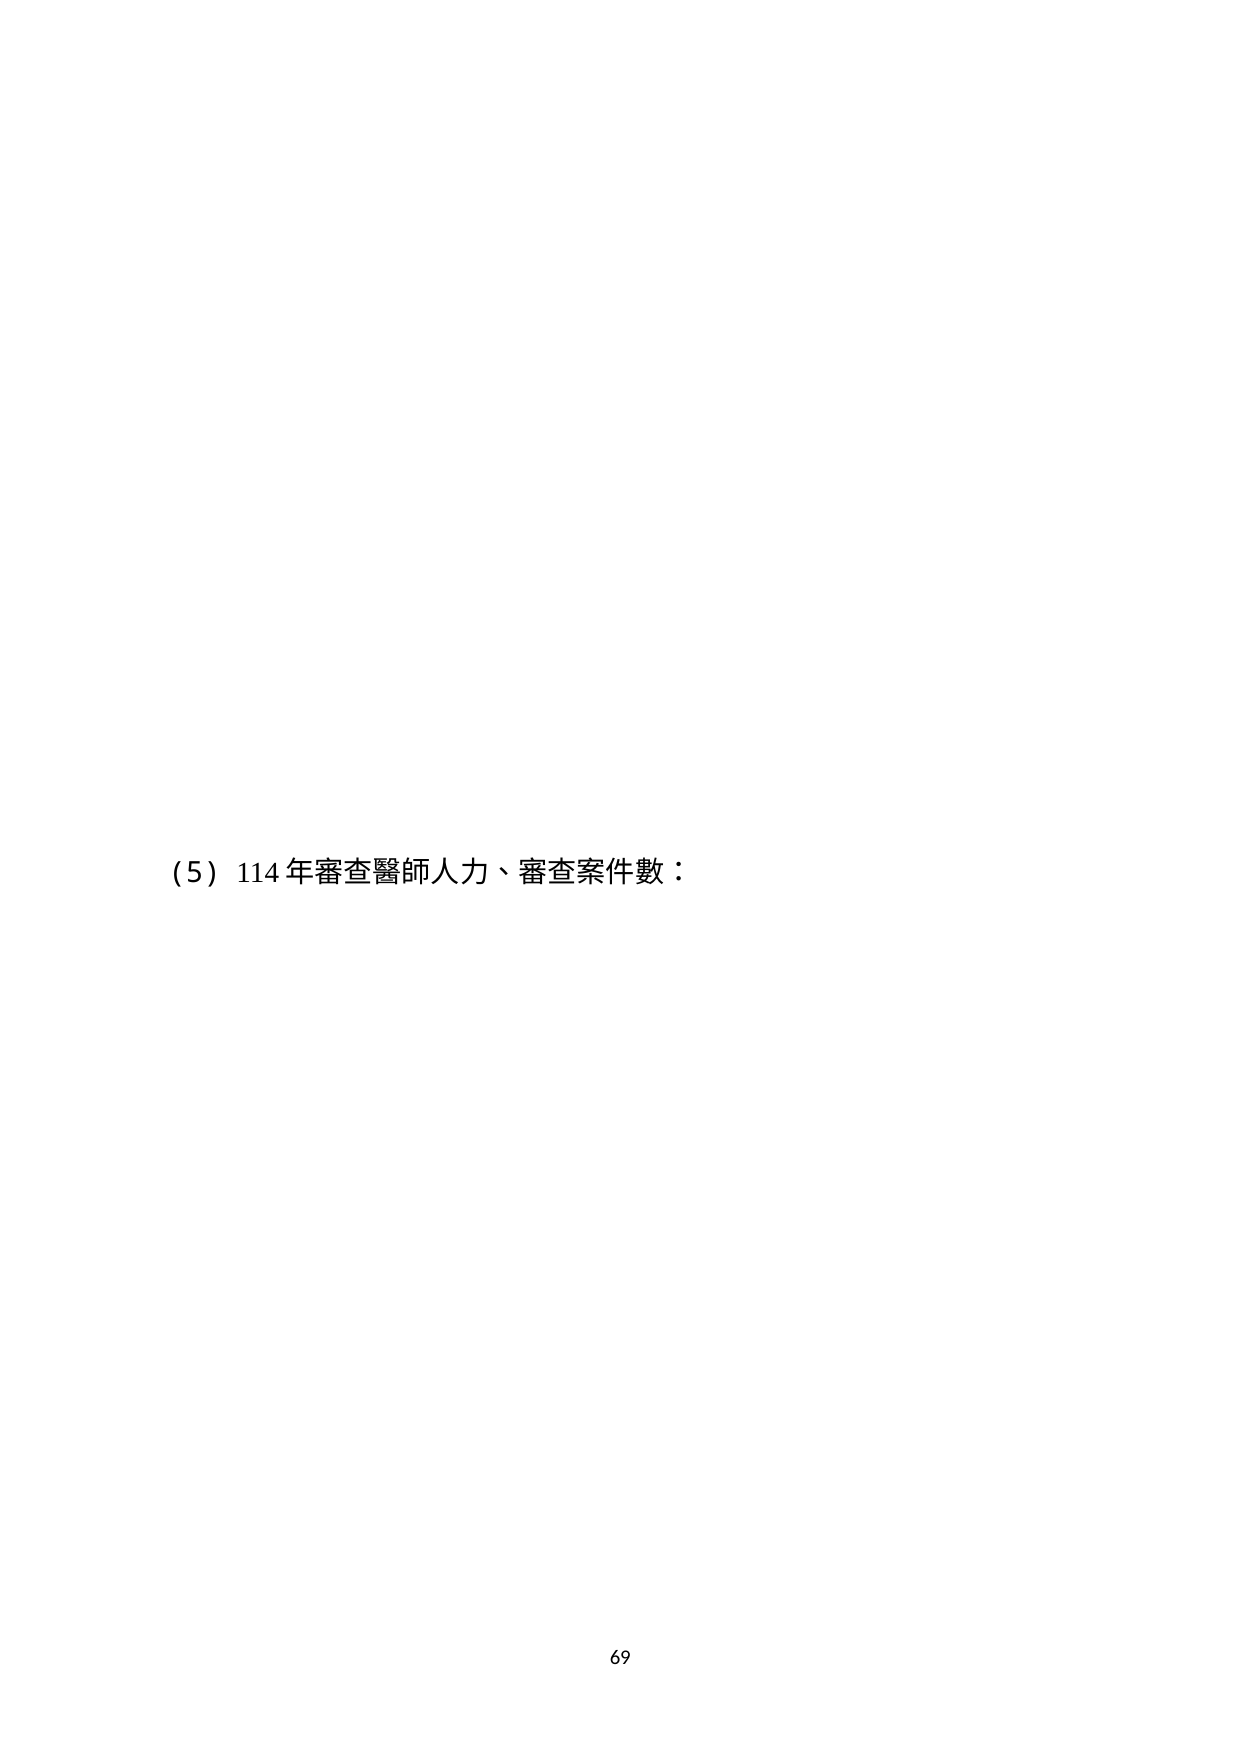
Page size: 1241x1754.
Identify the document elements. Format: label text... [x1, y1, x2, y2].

list 114年審查醫師人力、審查案件數： [168, 828, 1122, 891]
